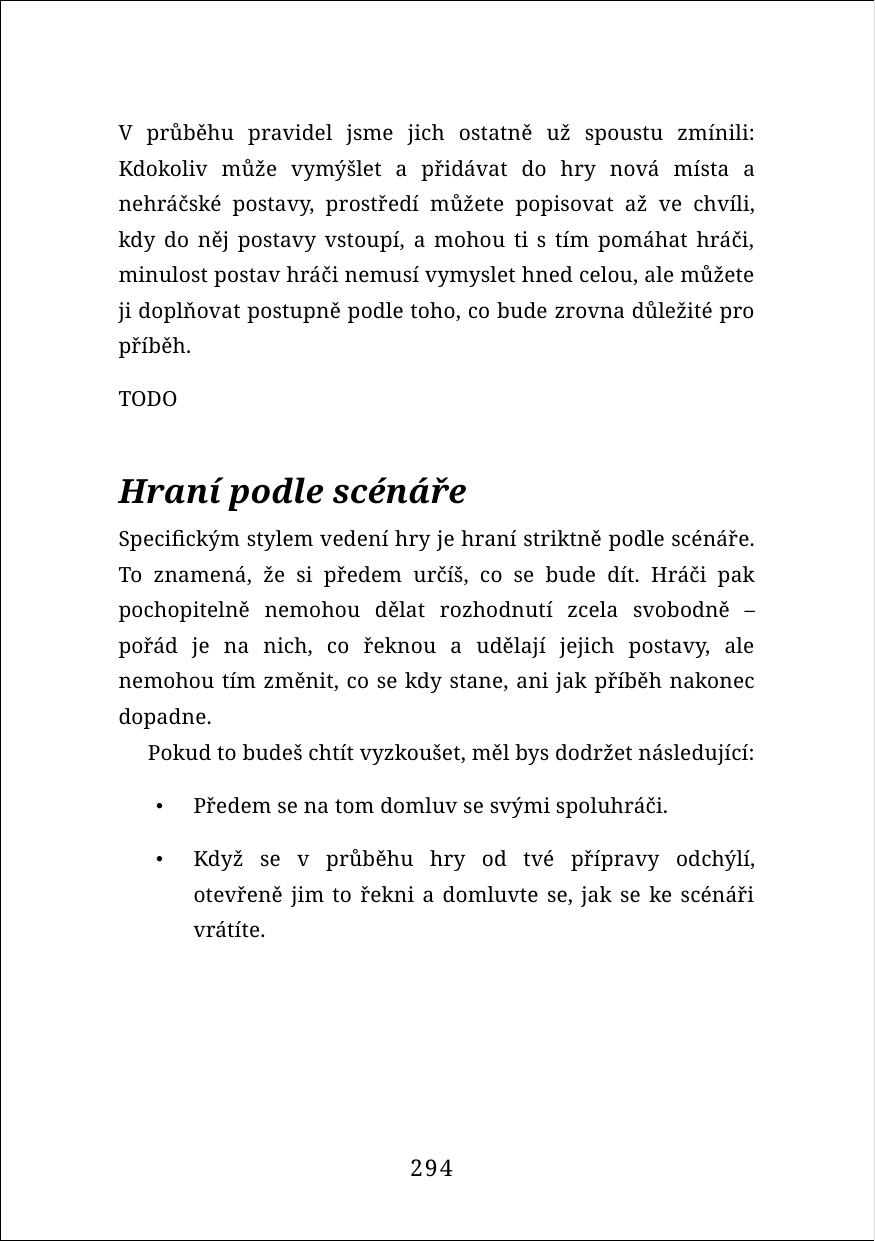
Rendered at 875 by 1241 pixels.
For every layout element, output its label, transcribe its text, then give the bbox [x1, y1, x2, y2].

text Specifickým stylem vedení hry je hraní striktně podle scénáře. To znamená, že si předem určíš, co se bude dít. Hráči pak pochopitelně nemohou dělat rozhodnutí zcela svobodně – pořád je na nich, co řeknou a udělají jejich postavy, ale nemohou tím změnit, co se kdy stane, ani jak příběh nakonec dopadne. Pokud to budeš chtít vyzkoušet, měl bys dodržet následující: [118, 524, 756, 766]
text TODO [118, 384, 756, 413]
text V průběhu pravidel jsme jich ostatně už spoustu zmínili: Kdokoliv může vymýšlet a přidávat do hry nová místa a nehráčské postavy, prostředí můžete popisovat až ve chvíli, kdy do něj postavy vstoupí, a mohou ti s tím pomáhat hráči, minulost postav hráči nemusí vymyslet hned celou, ale můžete ji doplňovat postupně podle toho, co bude zrovna důležité pro příběh. [118, 118, 756, 360]
list Předem se na tom domluv se svými spoluhráči. [156, 791, 756, 819]
subtitle Hraní podle scénáře [118, 467, 756, 513]
list Když se v průběhu hry od tvé přípravy odchýlí, otevřeně jim to řekni a domluvte se, jak se ke scénáři vrátíte. [156, 844, 756, 944]
